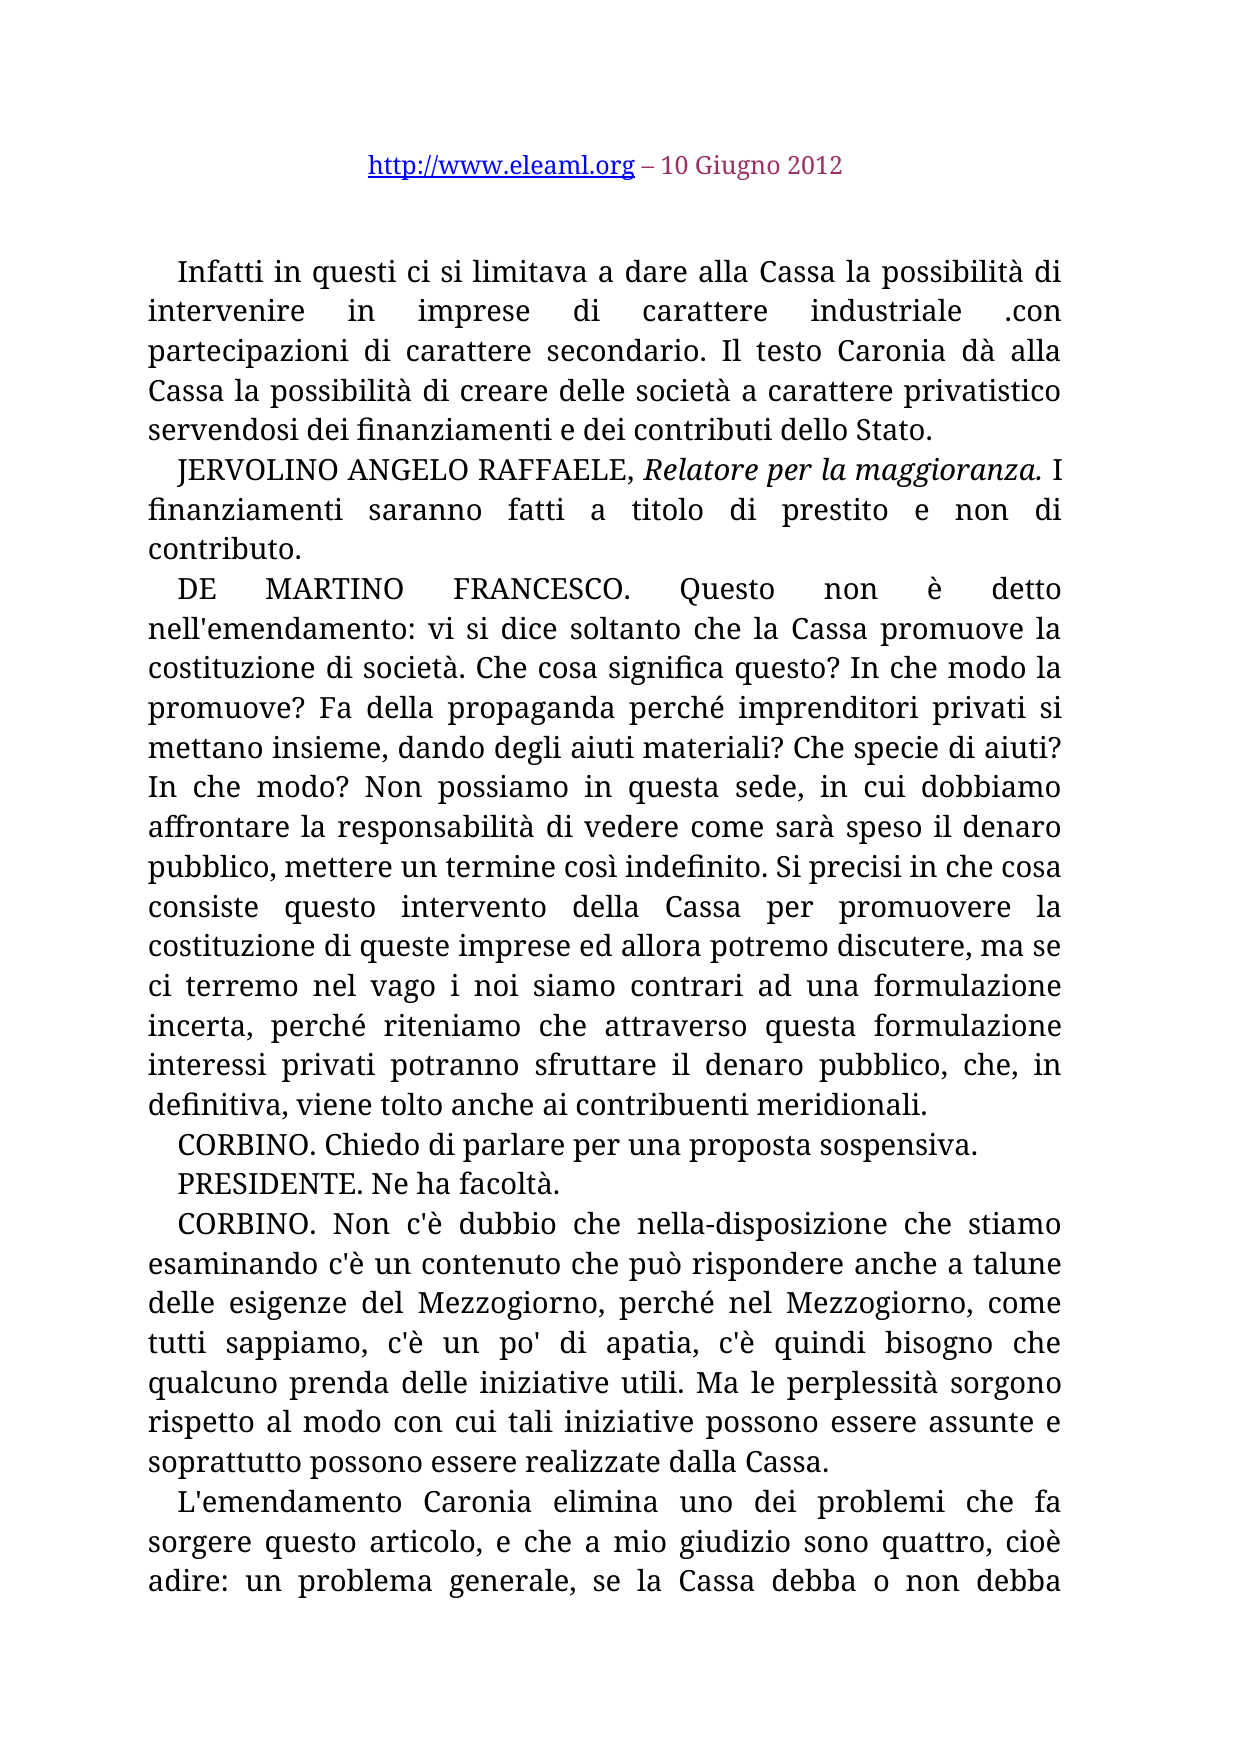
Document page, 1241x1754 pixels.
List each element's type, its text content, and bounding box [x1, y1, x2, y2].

text JERVOLINO ANGELO RAFFAELE, Relatore per la maggioranza. I finanziamenti saranno fatti a titolo di prestito e non di contributo. [148, 449, 1063, 568]
text Infatti in questi ci si limitava a dare alla Cassa la possibilità di intervenire in imprese di carattere industriale .con partecipazioni di carattere secondario. Il testo Caronia dà alla Cassa la possibilità di creare delle società a carattere privatistico servendosi dei finanziamenti e dei contributi dello Stato. [148, 251, 1063, 449]
text PRESIDENTE. Ne ha facoltà. [148, 1164, 1063, 1203]
text CORBINO. Non c'è dubbio che nella-disposizione che stiamo esaminando c'è un contenuto che può rispondere anche a talune delle esigenze del Mezzogiorno, perché nel Mezzogiorno, come tutti sappiamo, c'è un po' di apatia, c'è quindi bisogno che qualcuno prenda delle iniziative utili. Ma le perplessità sorgono rispetto al modo con cui tali iniziative possono essere assunte e soprattutto possono essere realizzate dalla Cassa. [148, 1203, 1063, 1481]
text DE MARTINO FRANCESCO. Questo non è detto nell'emendamento: vi si dice soltanto che la Cassa promuove la costituzione di società. Che cosa significa questo? In che modo la promuove? Fa della propaganda perché imprenditori privati si mettano insieme, dando degli aiuti materiali? Che specie di aiuti? In che modo? Non possiamo in questa sede, in cui dobbiamo affrontare la responsabilità di vedere come sarà speso il denaro pubblico, mettere un termine così indefinito. Si precisi in che cosa consiste questo intervento della Cassa per promuovere la costituzione di queste imprese ed allora potremo discutere, ma se ci terremo nel vago i noi siamo contrari ad una formulazione incerta, perché riteniamo che attraverso questa formulazione interessi privati potranno sfruttare il denaro pubblico, che, in definitiva, viene tolto anche ai contribuenti meridionali. [148, 568, 1063, 1124]
text L'emendamento Caronia elimina uno dei problemi che fa sorgere questo articolo, e che a mio giudizio sono quattro, cioè adire: un problema generale, se la Cassa debba o non debba [148, 1481, 1063, 1600]
text CORBINO. Chiedo di parlare per una proposta sospensiva. [148, 1124, 1063, 1164]
